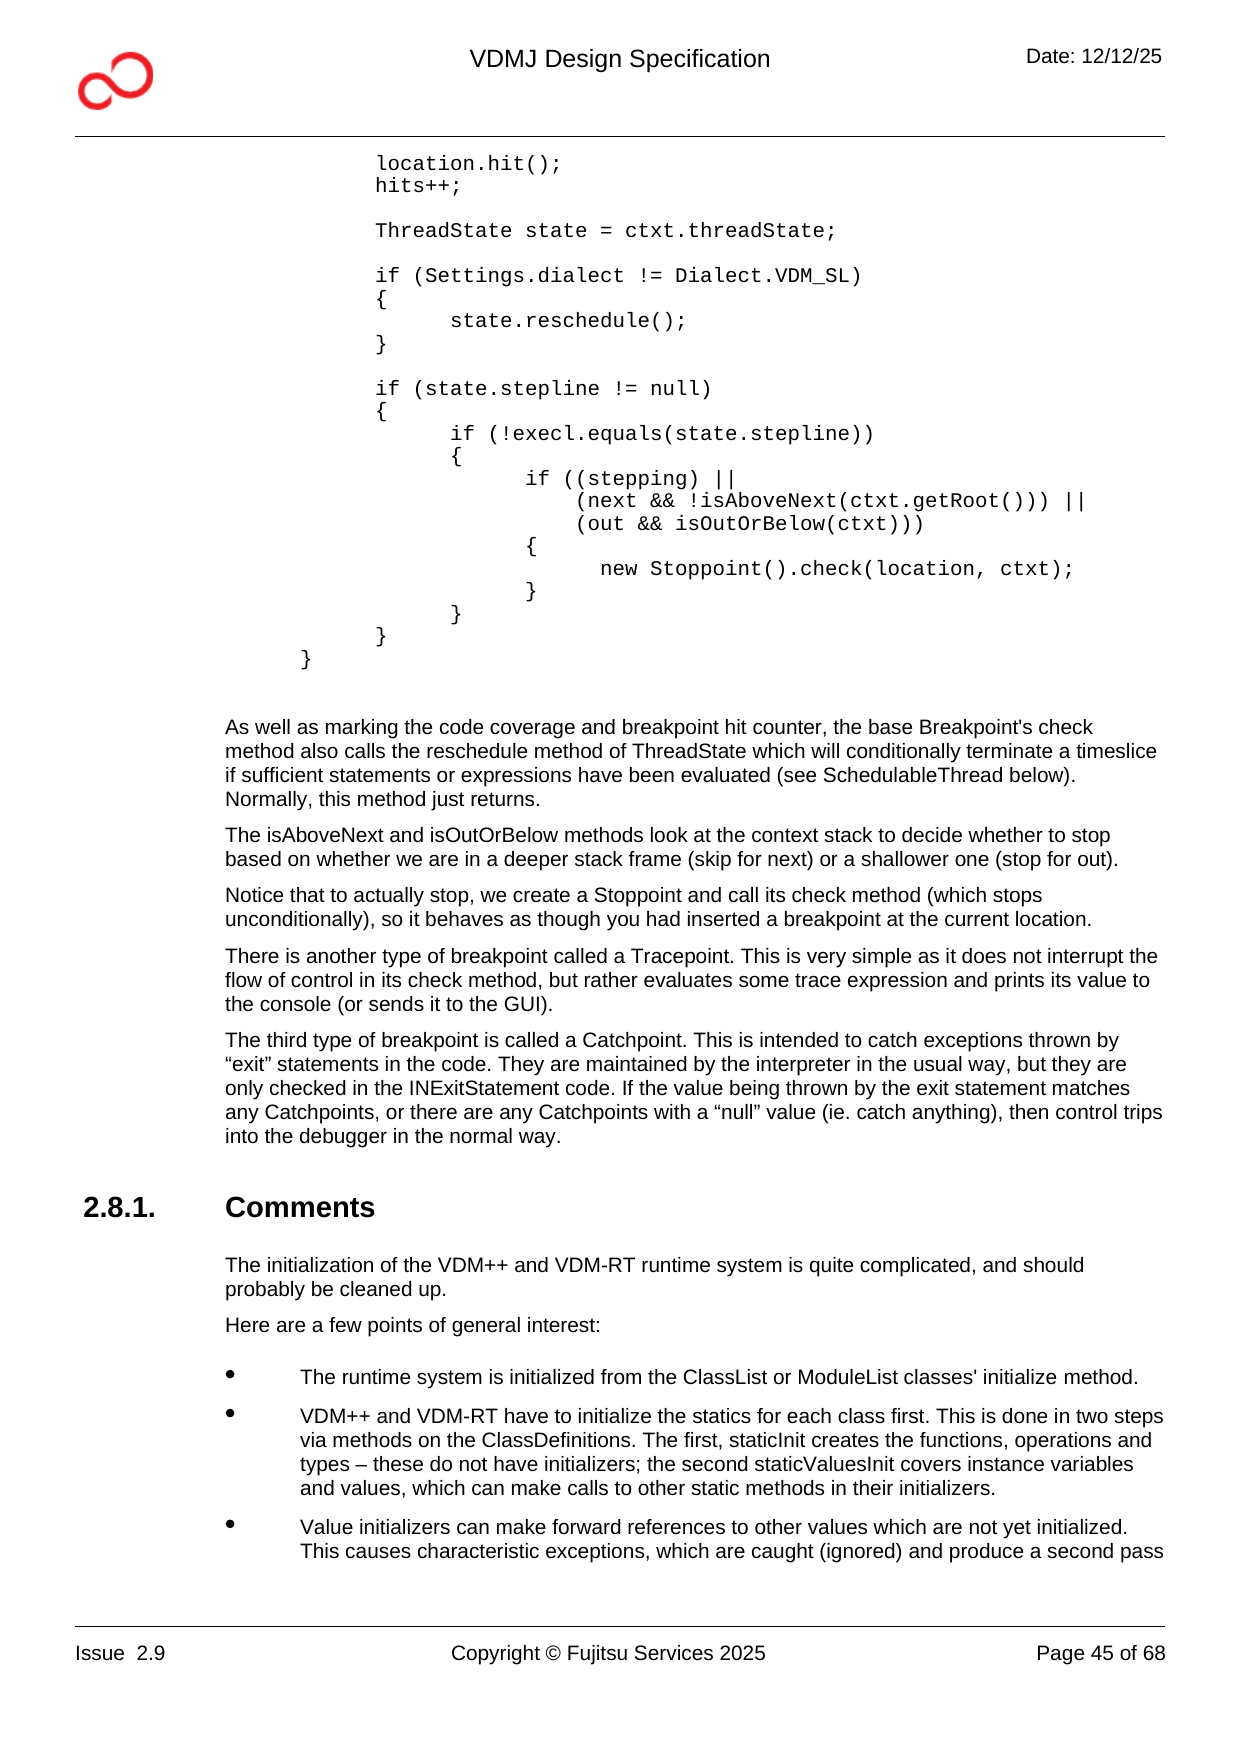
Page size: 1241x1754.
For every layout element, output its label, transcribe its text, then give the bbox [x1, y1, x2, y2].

list The runtime system is initialized from the ClassList or ModuleList classes' initialize method. [225, 1365, 1165, 1389]
picture [78, 44, 153, 120]
text } [225, 332, 1165, 355]
text } [225, 580, 1165, 602]
list Value initializers can make forward references to other values which are not yet initialized. This causes characteristic exceptions, which are caught (ignored) and produce a second pass [225, 1515, 1165, 1563]
subtitle Comments [75, 1191, 1165, 1223]
text As well as marking the code coverage and breakpoint hit counter, the base Breakpoint's check method also calls the reschedule method of ThreadState which will conditionally terminate a timeslice if sufficient statements or expressions have been evaluated (see SchedulableThread below). Normally, this method just returns. [225, 715, 1165, 811]
text { [225, 400, 1165, 422]
text location.hit(); [225, 152, 1165, 175]
text } [225, 602, 1165, 625]
text The initialization of the VDM++ and VDM-RT runtime system is quite complicated, and should probably be cleaned up. [225, 1253, 1165, 1301]
text There is another type of breakpoint called a Tracepoint. This is very simple as it does not interrupt the flow of control in its check method, but rather evaluates some trace expression and prints its value to the console (or sends it to the GUI). [225, 944, 1165, 1016]
text if ((stepping) || [225, 467, 1165, 490]
text Notice that to actually stop, we create a Stoppoint and call its check method (which stops unconditionally), so it behaves as though you had inserted a breakpoint at the current location. [225, 884, 1165, 932]
text { [225, 445, 1165, 467]
list VDM++ and VDM-RT have to initialize the statics for each class first. This is done in two steps via methods on the ClassDefinitions. The first, staticInit creates the functions, operations and types – these do not have initializers; the second staticValuesInit covers instance variables and values, which can make calls to other static methods in their initializers. [225, 1404, 1165, 1500]
text The isAboveNext and isOutOrBelow methods look at the context stack to decide whether to stop based on whether we are in a deeper stack frame (skip for next) or a shallower one (stop for out). [225, 823, 1165, 871]
text (next && !isAboveNext(ctxt.getRoot())) || [225, 490, 1165, 512]
text (out && isOutOrBelow(ctxt))) [225, 512, 1165, 535]
text { [225, 287, 1165, 310]
text Here are a few points of general interest: [225, 1314, 1165, 1338]
text hits++; [225, 175, 1165, 197]
text if (!execl.equals(state.stepline)) [225, 422, 1165, 445]
text The third type of breakpoint is called a Catchpoint. This is intended to catch exceptions thrown by “exit” statements in the code. They are maintained by the interpreter in the usual way, but they are only checked in the INExitStatement code. If the value being thrown by the exit statement matches any Catchpoints, or there are any Catchpoints with a “null” value (ie. catch anything), then control trips into the debugger in the normal way. [225, 1028, 1165, 1148]
text if (state.stepline != null) [225, 377, 1165, 400]
text state.reschedule(); [225, 310, 1165, 332]
text if (Settings.dialect != Dialect.VDM_SL) [225, 265, 1165, 287]
text ThreadState state = ctxt.threadState; [225, 220, 1165, 242]
text { [225, 535, 1165, 557]
text new Stoppoint().check(location, ctxt); [225, 557, 1165, 580]
text } [225, 625, 1165, 647]
text } [225, 647, 1165, 670]
